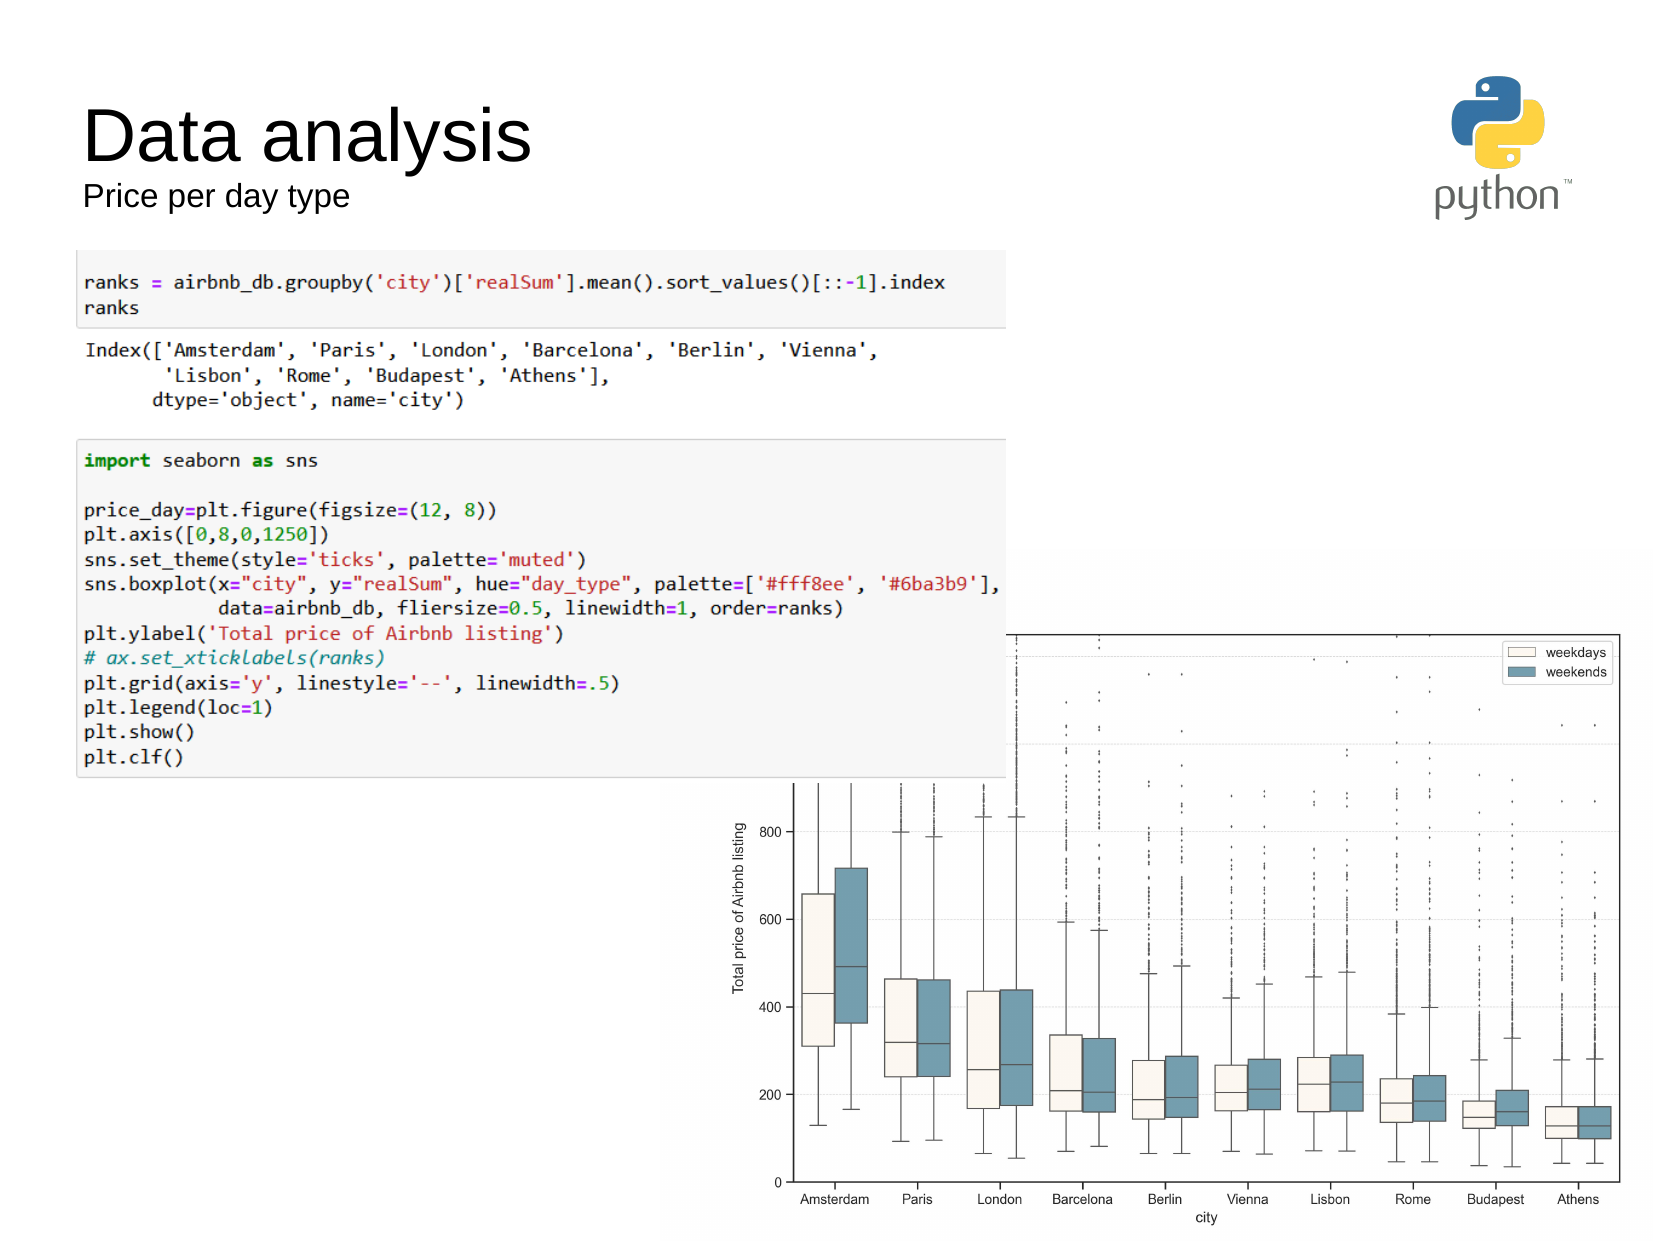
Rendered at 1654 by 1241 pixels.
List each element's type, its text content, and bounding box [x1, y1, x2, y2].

picture [1367, 75, 1629, 223]
picture [75, 250, 1654, 1241]
title Data analysis Price per day type [82, 93, 1264, 215]
